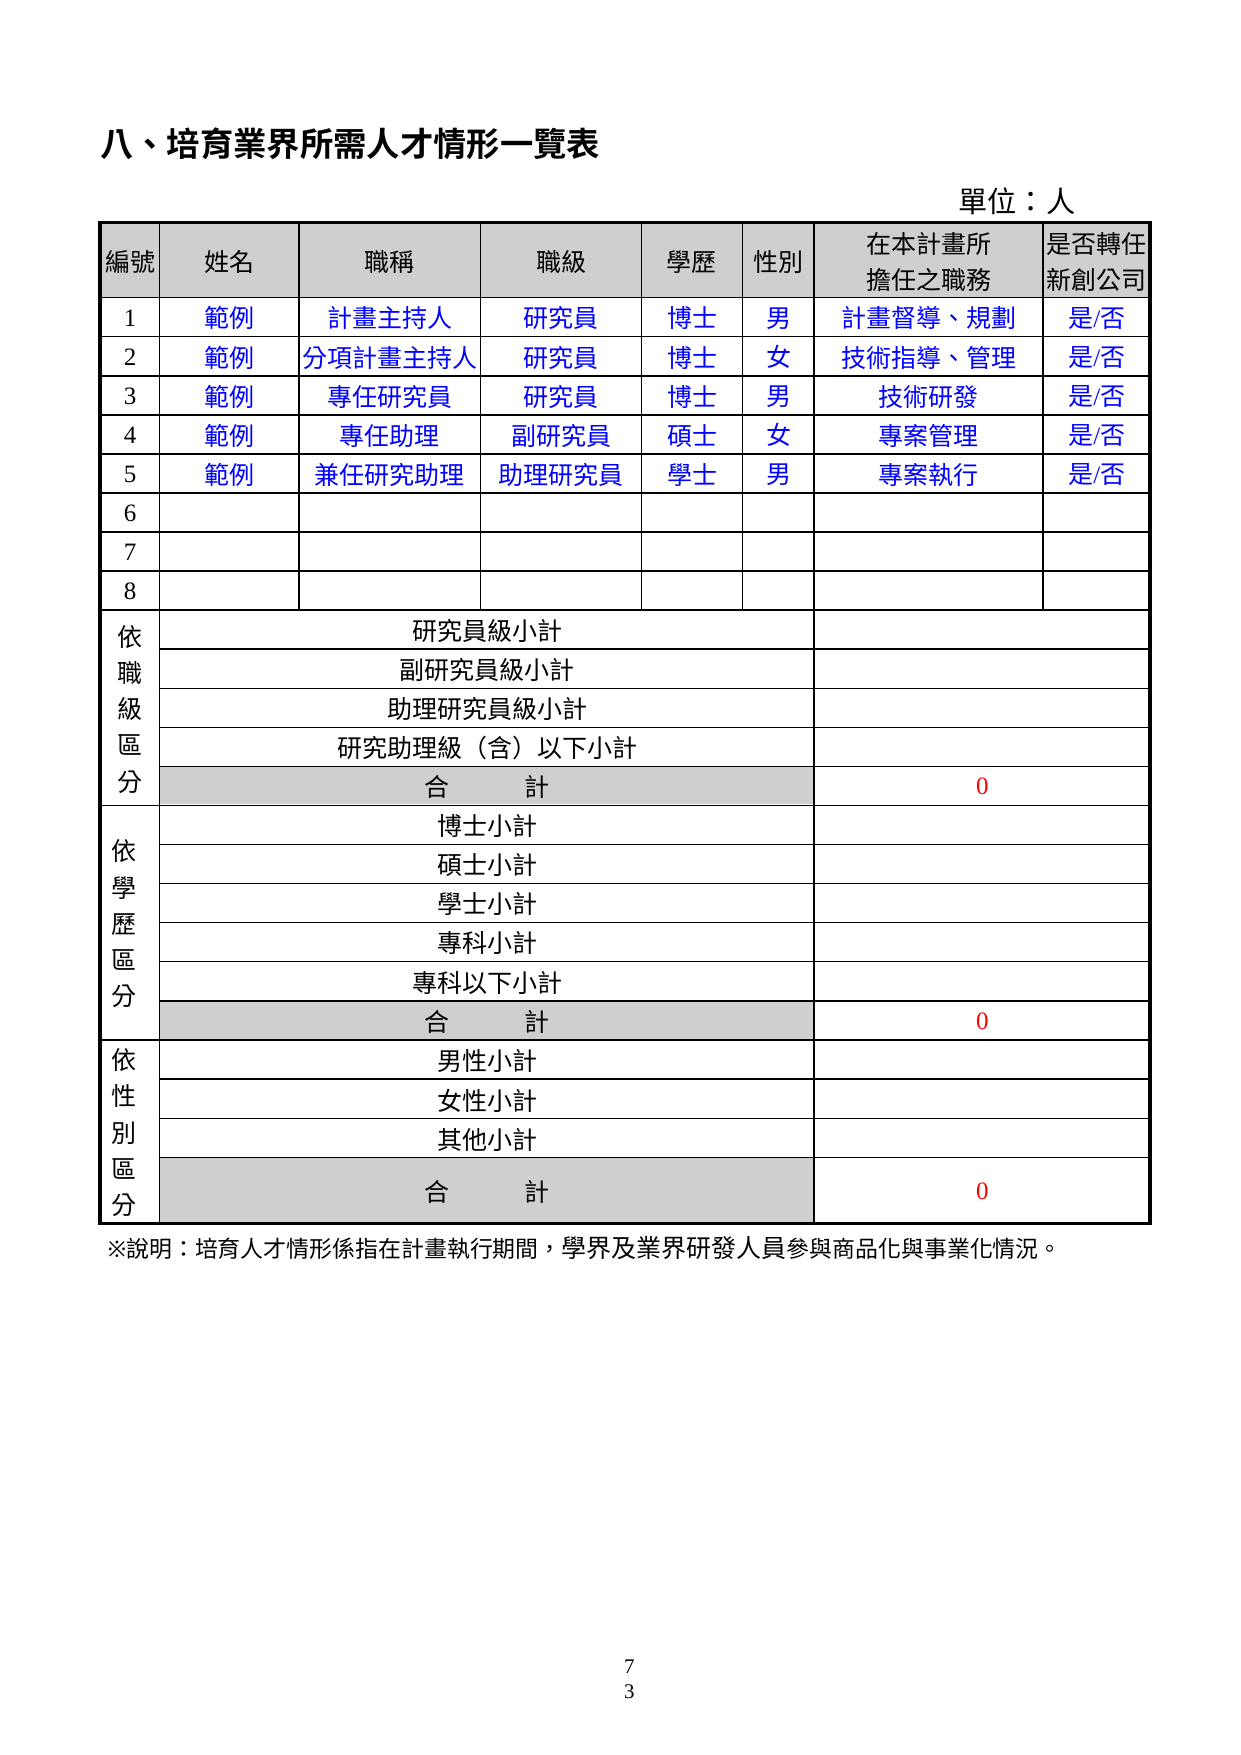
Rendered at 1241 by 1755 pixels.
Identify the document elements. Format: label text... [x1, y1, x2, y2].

table_cell 研究員 [481, 298, 641, 336]
table_cell 碩士小計 [160, 845, 813, 883]
text 單位：人 [100, 179, 1075, 221]
table_cell [743, 572, 813, 609]
table_cell 0 [815, 1002, 1148, 1039]
table_cell 男 [743, 377, 813, 414]
table_cell [743, 533, 813, 570]
table_cell 男性小計 [160, 1041, 813, 1078]
table_cell [300, 572, 480, 609]
table_cell 依學歷區分 [102, 806, 159, 1039]
table_cell [815, 728, 1148, 766]
table_cell 1 [102, 298, 159, 336]
table_cell 範例 [160, 416, 298, 453]
table_header 編號 [102, 224, 159, 297]
table_cell 博士 [642, 337, 742, 375]
table_cell [481, 533, 641, 570]
table_cell [815, 923, 1148, 961]
table_cell 5 [102, 455, 159, 492]
table_cell 副研究員級小計 [160, 650, 813, 687]
table_cell 專案執行 [815, 455, 1042, 492]
table_cell [743, 494, 813, 531]
table_cell 技術指導、管理 [815, 337, 1042, 375]
table_cell 研究助理級（含）以下小計 [160, 728, 813, 766]
table_cell 0 [815, 767, 1148, 804]
text ※說明：培育人才情形係指在計畫執行期間，學界及業界研發人員參與商品化與事業化情況。 [100, 1237, 1148, 1262]
table_cell 其他小計 [160, 1119, 813, 1157]
table_cell 是/否 [1044, 416, 1148, 453]
table_cell 範例 [160, 337, 298, 375]
table_cell [642, 494, 742, 531]
table_cell 博士 [642, 377, 742, 414]
table_cell [815, 884, 1148, 922]
table_cell 專任助理 [300, 416, 480, 453]
table_header 是否轉任新創公司 [1044, 224, 1148, 297]
table_cell [815, 845, 1148, 883]
table_cell 女性小計 [160, 1080, 813, 1117]
table_cell [815, 962, 1148, 1000]
table_cell [815, 1080, 1148, 1117]
table_cell 7 [102, 533, 159, 570]
table_cell [300, 533, 480, 570]
table_cell 博士小計 [160, 806, 813, 844]
table_cell [300, 494, 480, 531]
table_header 在本計畫所 擔任之職務 [815, 224, 1042, 297]
table_cell [815, 533, 1042, 570]
table_cell 依性別區分 [102, 1041, 159, 1222]
table_cell [642, 572, 742, 609]
table_cell 範例 [160, 298, 298, 336]
table_cell 男 [743, 455, 813, 492]
table_header 性別 [743, 224, 813, 297]
table_cell 2 [102, 337, 159, 375]
table_cell 8 [102, 572, 159, 609]
table_cell [1044, 533, 1148, 570]
table_header 姓名 [160, 224, 298, 297]
table_cell 助理研究員級小計 [160, 689, 813, 726]
table_cell [160, 533, 298, 570]
table_cell 是/否 [1044, 337, 1148, 375]
table_cell 合 計 [160, 1002, 813, 1039]
table_cell [815, 806, 1148, 844]
table_cell 範例 [160, 455, 298, 492]
table_cell 0 [815, 1158, 1148, 1222]
table_cell [642, 533, 742, 570]
table_cell 6 [102, 494, 159, 531]
table_cell 男 [743, 298, 813, 336]
table_cell [160, 494, 298, 531]
table_cell 副研究員 [481, 416, 641, 453]
table_cell 碩士 [642, 416, 742, 453]
table_cell [815, 1041, 1148, 1078]
table_cell 是/否 [1044, 377, 1148, 414]
table_cell 專科小計 [160, 923, 813, 961]
text 八、培育業界所需人才情形一覽表 [100, 118, 1150, 166]
table_cell [815, 494, 1042, 531]
table_cell 學士 [642, 455, 742, 492]
table_cell 是/否 [1044, 298, 1148, 336]
table_cell [481, 572, 641, 609]
table_header 學歷 [642, 224, 742, 297]
table_cell 女 [743, 416, 813, 453]
table_cell [815, 689, 1148, 726]
table_cell 計畫主持人 [300, 298, 480, 336]
table_cell 專案管理 [815, 416, 1042, 453]
table_cell 研究員 [481, 337, 641, 375]
table_cell [1044, 494, 1148, 531]
table_cell [815, 1119, 1148, 1157]
table_cell 專科以下小計 [160, 962, 813, 1000]
table_cell 兼任研究助理 [300, 455, 480, 492]
table_header 職稱 [300, 224, 480, 297]
table_cell 學士小計 [160, 884, 813, 922]
table_cell [815, 650, 1148, 687]
table_cell 助理研究員 [481, 455, 641, 492]
table_cell 合 計 [160, 767, 813, 804]
table_cell 技術研發 [815, 377, 1042, 414]
table_cell 合 計 [160, 1158, 813, 1222]
table_cell 是/否 [1044, 455, 1148, 492]
table_cell 3 [102, 377, 159, 414]
table_cell 博士 [642, 298, 742, 336]
table_cell 分項計畫主持人 [300, 337, 480, 375]
table_header 職級 [481, 224, 641, 297]
table_cell 專任研究員 [300, 377, 480, 414]
table_cell [815, 611, 1148, 648]
table_cell 女 [743, 337, 813, 375]
table_cell [160, 572, 298, 609]
table_cell [1044, 572, 1148, 609]
table_cell 研究員 [481, 377, 641, 414]
table_cell 範例 [160, 377, 298, 414]
table_cell 4 [102, 416, 159, 453]
table_cell 計畫督導、規劃 [815, 298, 1042, 336]
table_cell [815, 572, 1042, 609]
table_cell 研究員級小計 [160, 611, 813, 648]
table_cell [481, 494, 641, 531]
table_cell 依職級區分 [102, 611, 159, 804]
